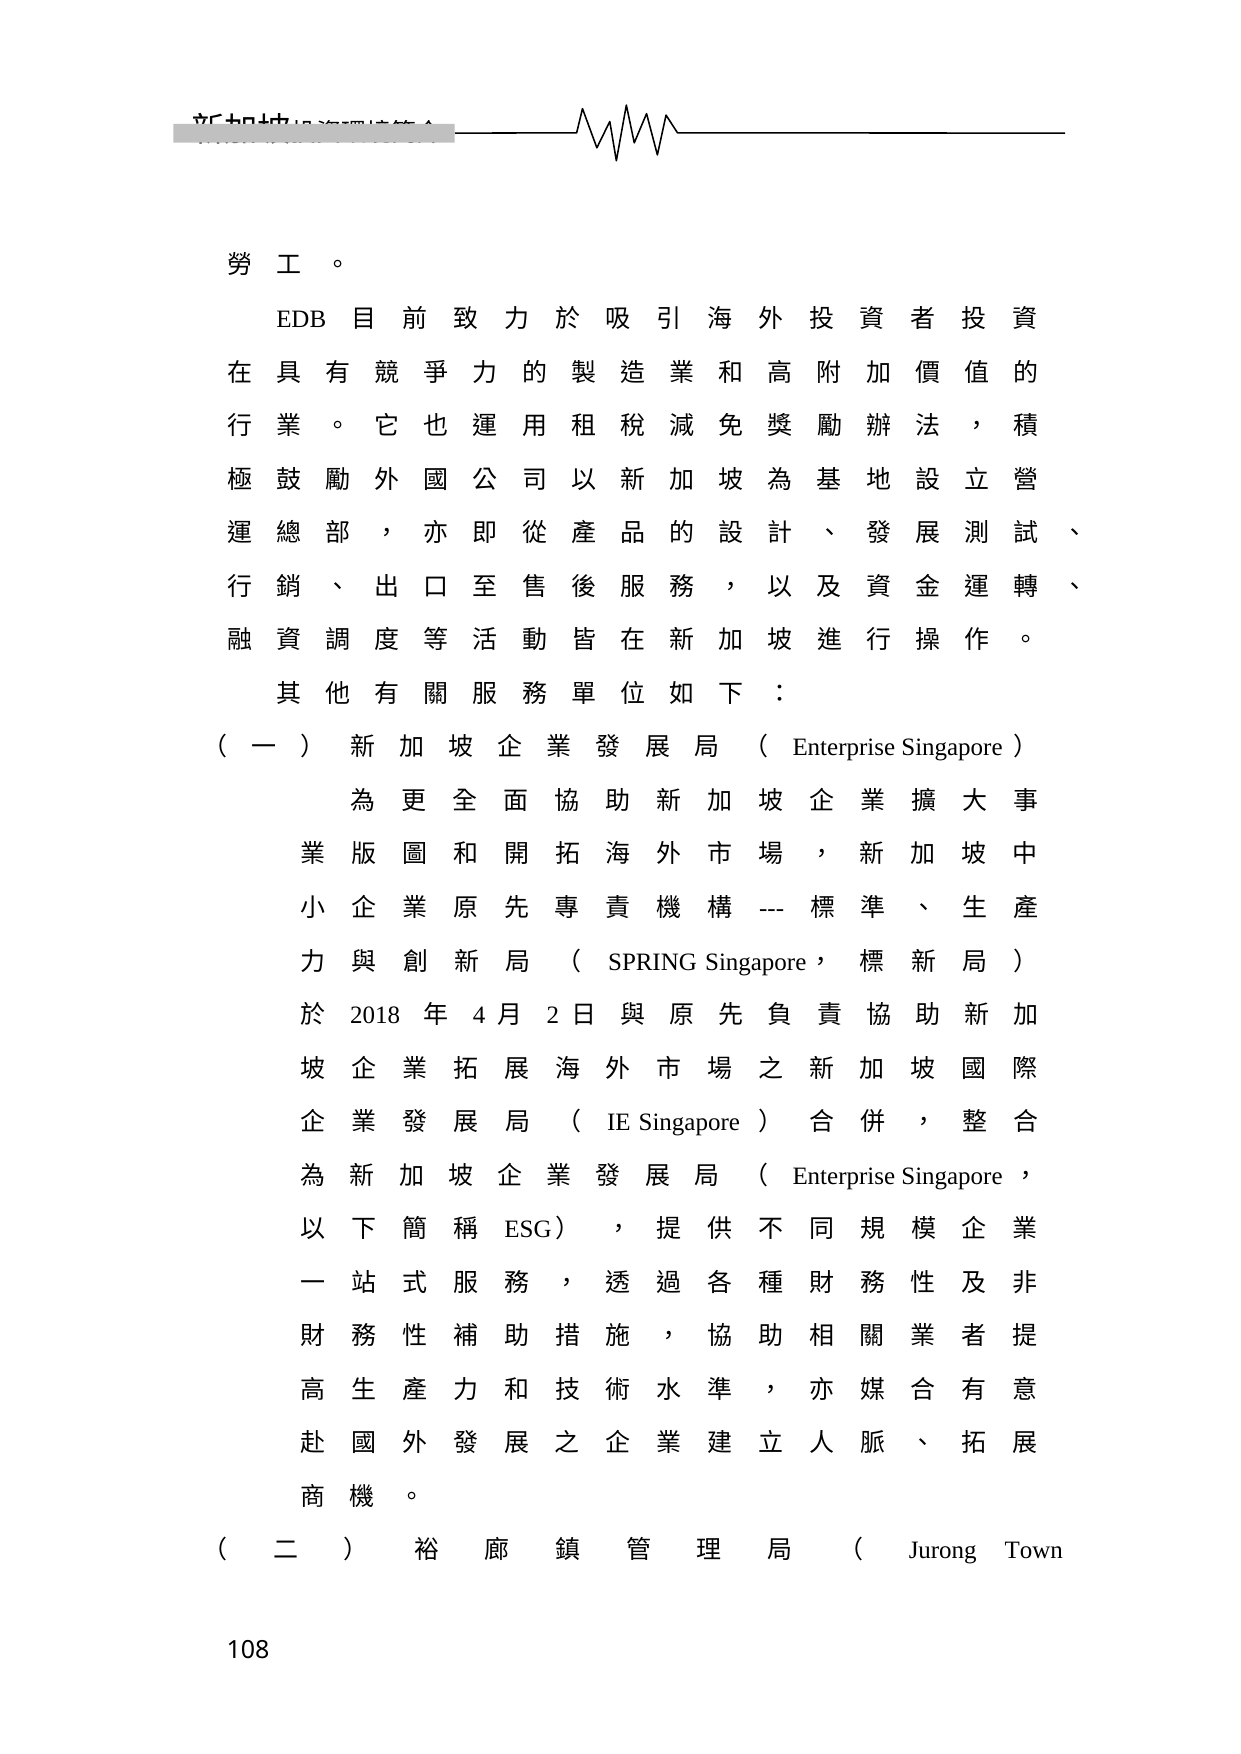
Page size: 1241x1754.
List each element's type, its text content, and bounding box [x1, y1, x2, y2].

text （一）新加坡企業發展局（Enterprise Singapore） [202, 718, 1063, 772]
text （二）裕廊鎮管理局（Jurong Town [202, 1521, 1063, 1575]
text 勞工。 [219, 236, 1063, 290]
text 其他有關服務單位如下： [219, 664, 1063, 718]
text 為更全面協助新加坡企業擴大事業版圖和開拓海外市場，新加坡中小企業原先專責機構---標準、生產力與創新局（SPRING Singapore，標新局）於2018年4月2日與原先負責協助新加坡企業拓展海外市場之新加坡國際企業發展局（IE Singapore）合併，整合為新加坡企業發展局（Enterprise Singapore，以下簡稱ESG），提供不同規模企業一站式服務，透過各種財務性及非財務性補助措施，協助相關業者提高生產力和技術水準，亦媒合有意赴國外發展之企業建立人脈、拓展商機。 [276, 772, 1063, 1521]
text EDB目前致力於吸引海外投資者投資在具有競爭力的製造業和高附加價值的行業。它也運用租稅減免獎勵辦法，積極鼓勵外國公司以新加坡為基地設立營運總部，亦即從產品的設計、發展測試、行銷、出口至售後服務，以及資金運轉、融資調度等活動皆在新加坡進行操作。 [219, 290, 1063, 664]
